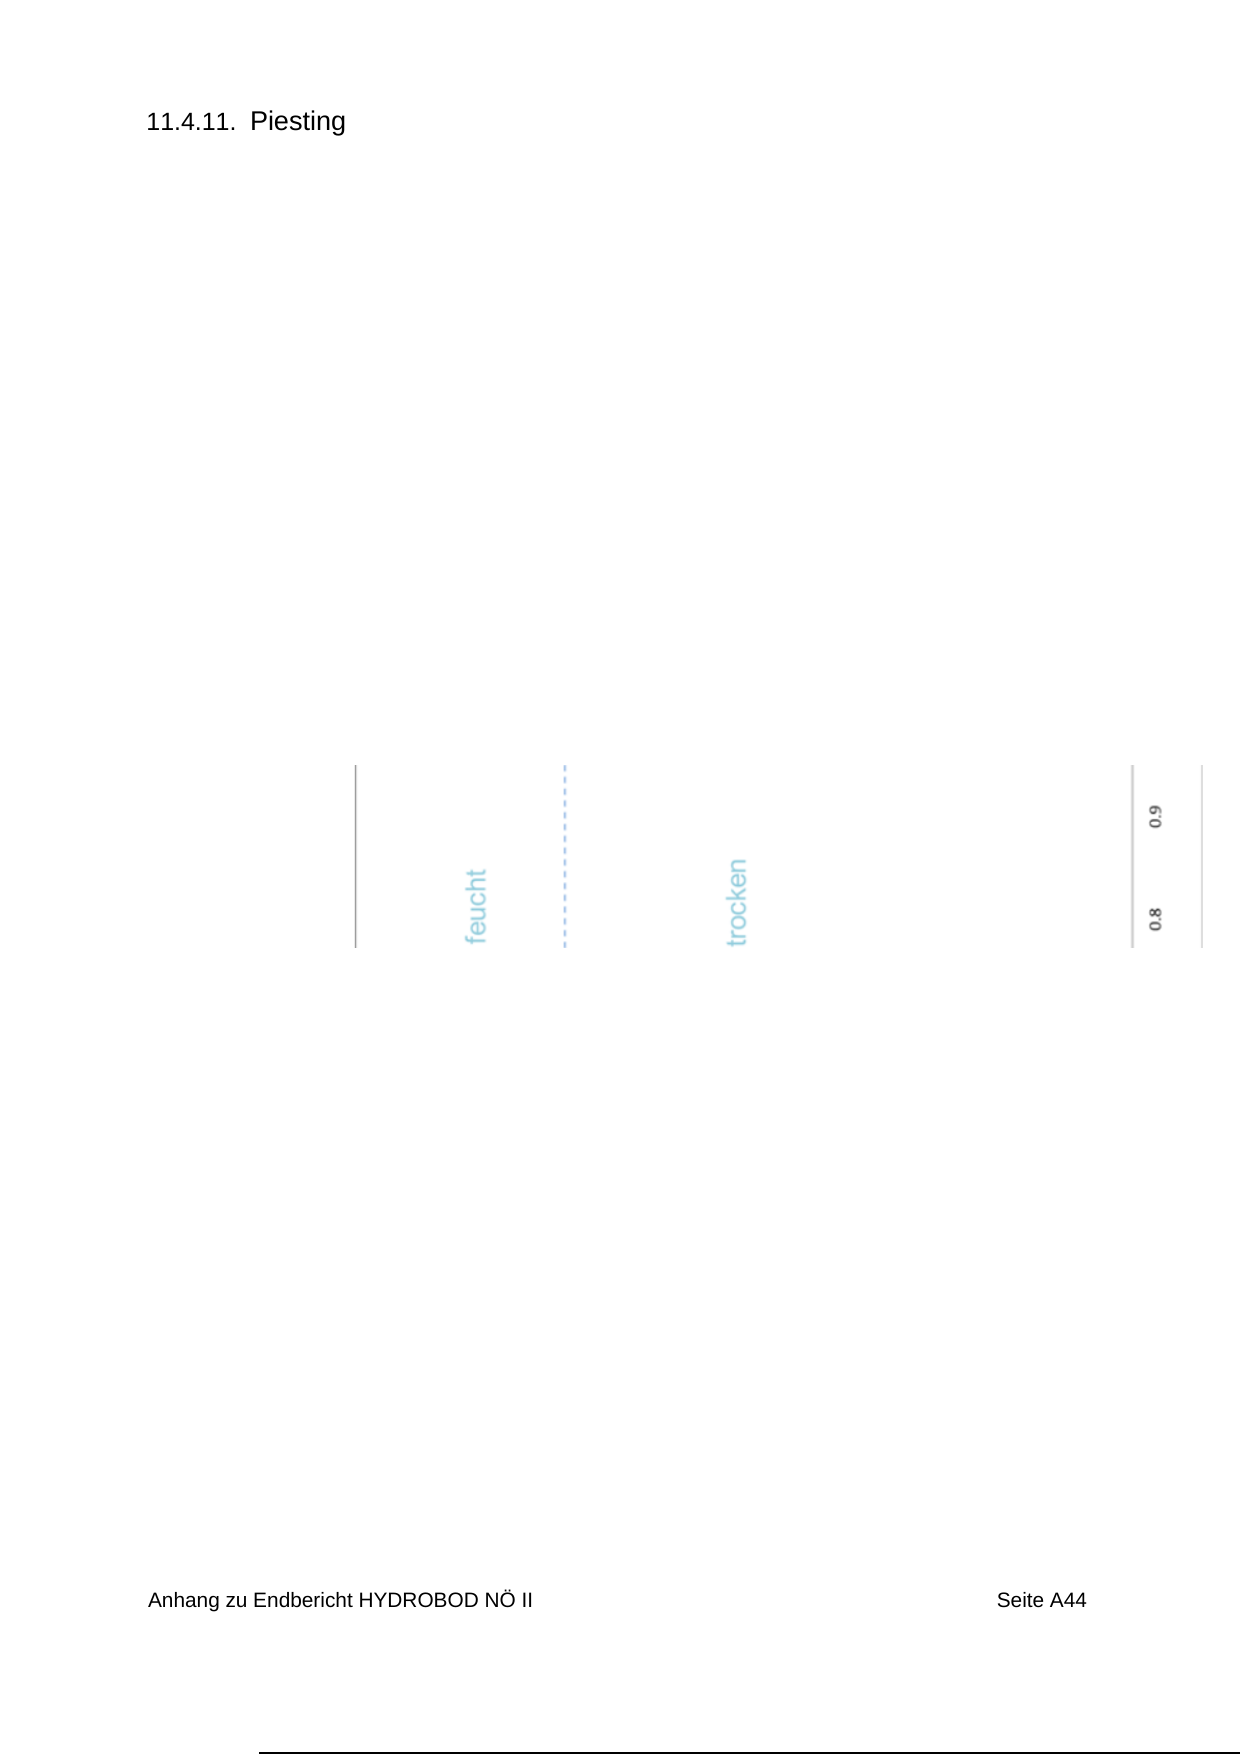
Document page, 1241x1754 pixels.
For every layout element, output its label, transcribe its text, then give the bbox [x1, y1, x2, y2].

subtitle Piesting [146, 104, 1053, 136]
